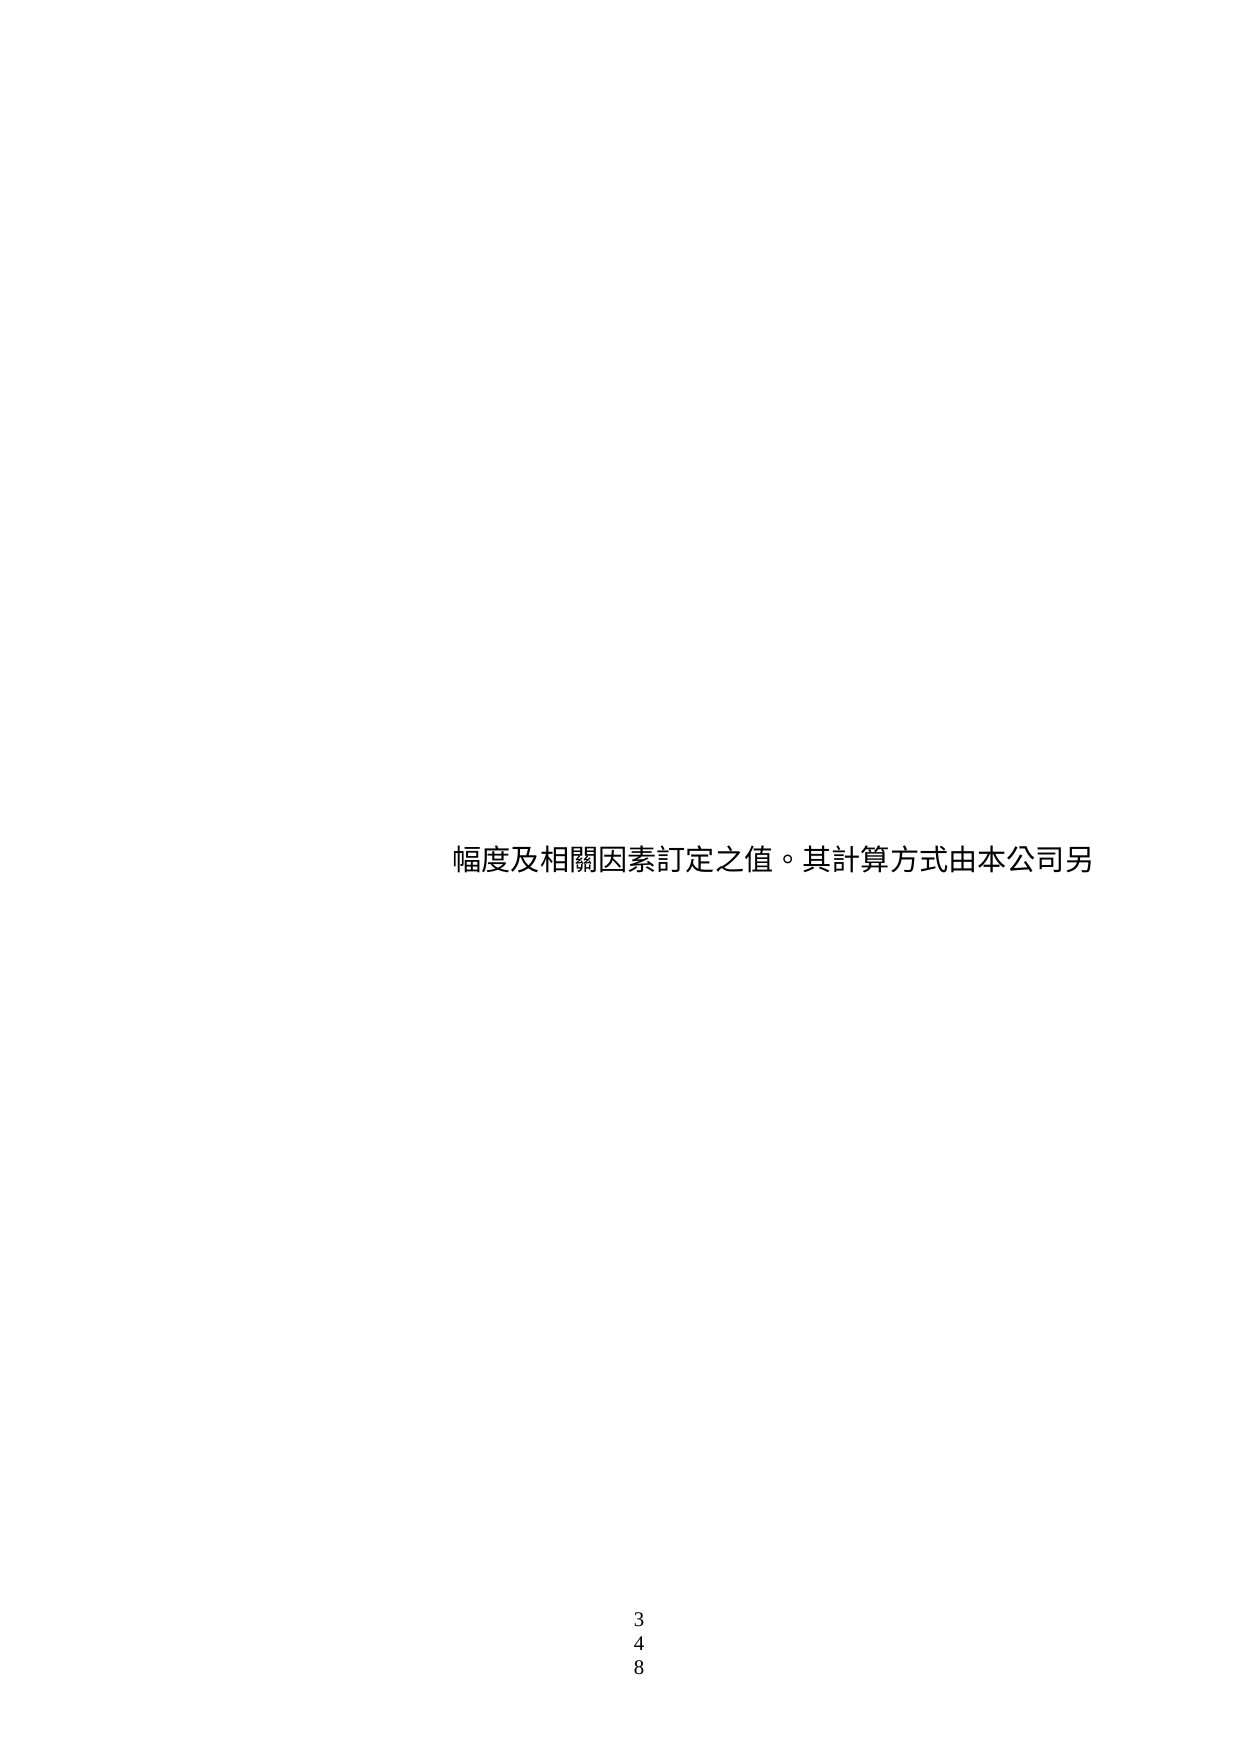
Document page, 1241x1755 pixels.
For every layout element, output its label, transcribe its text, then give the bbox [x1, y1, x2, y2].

text 幅度及相關因素訂定之值。其計算方式由本公司另 [452, 816, 1106, 879]
